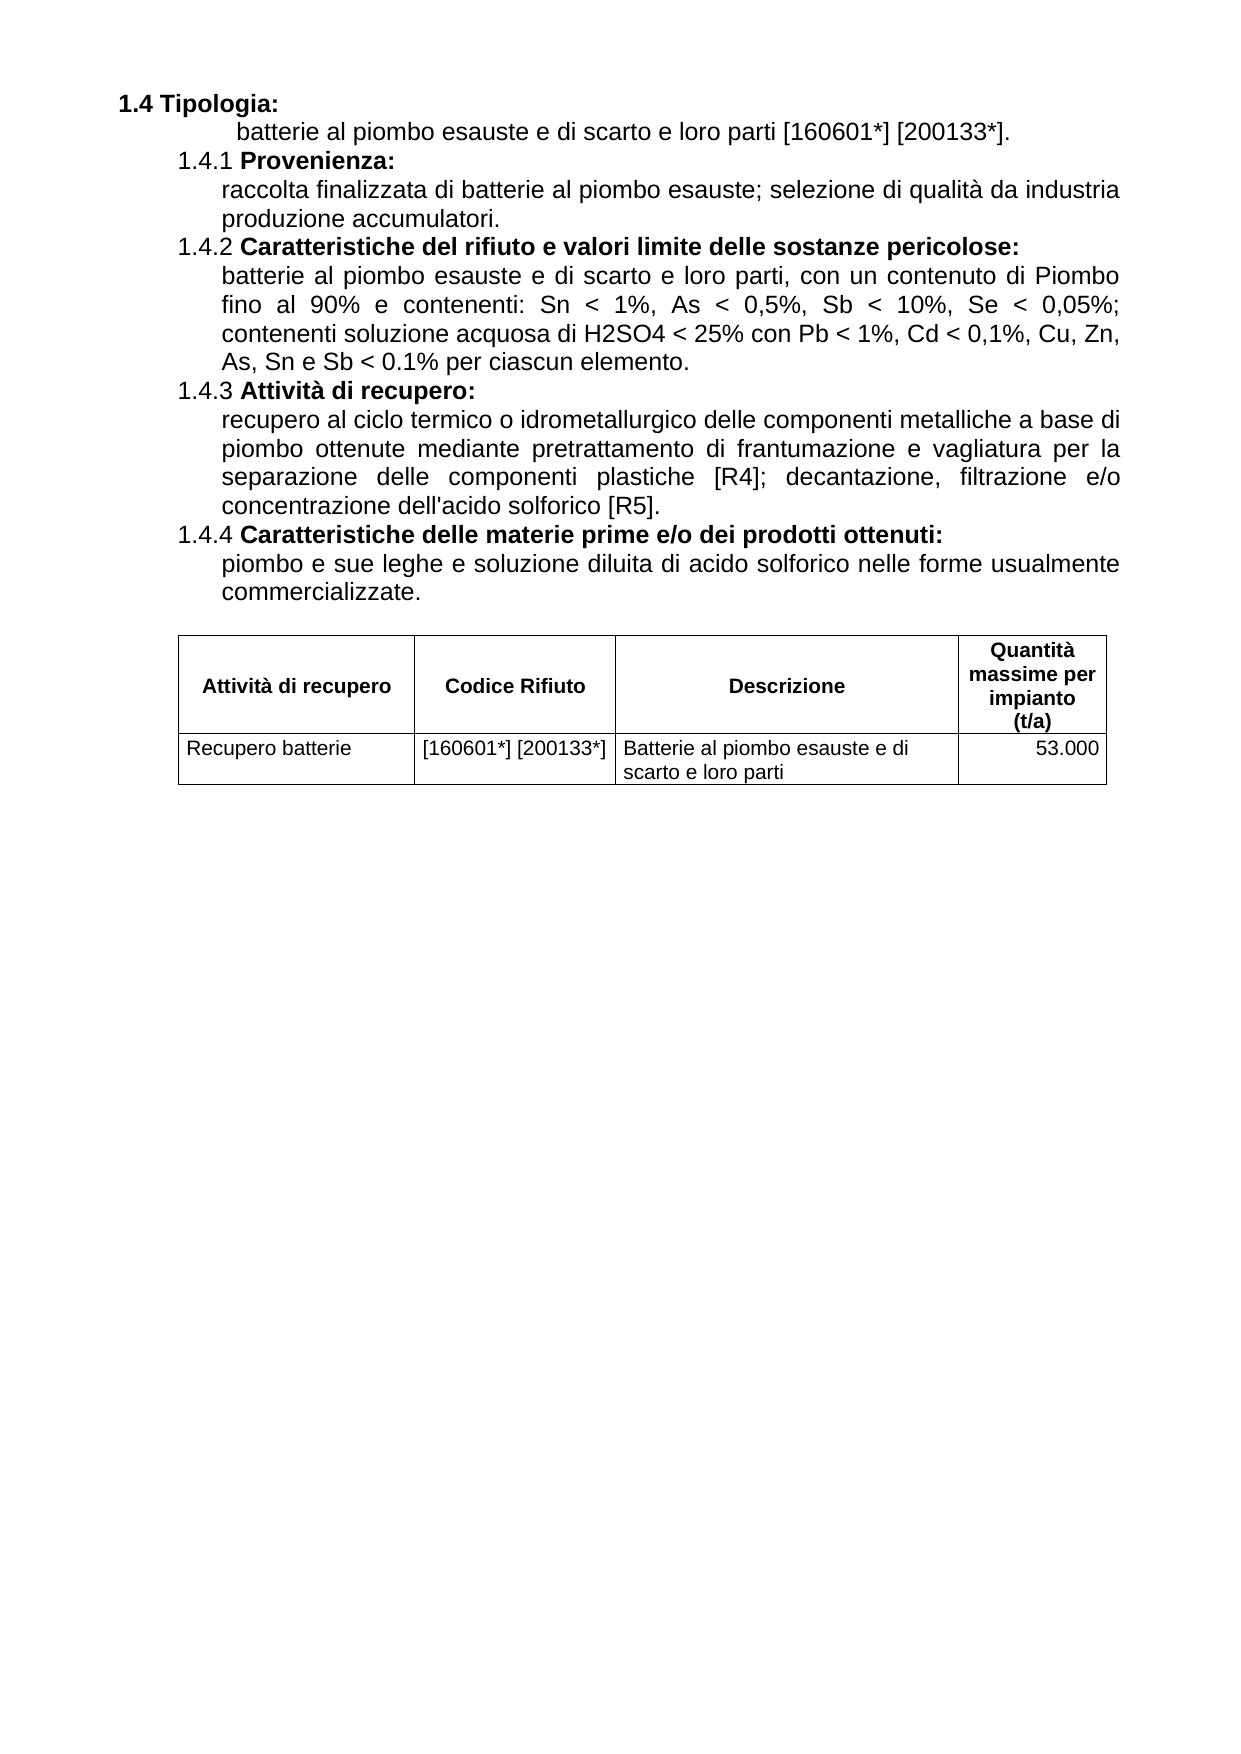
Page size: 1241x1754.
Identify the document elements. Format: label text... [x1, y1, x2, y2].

text batterie al piombo esauste e di scarto e loro parti, con un contenuto di Piombo fino al 90% e contenenti: Sn < 1%, As < 0,5%, Sb < 10%, Se < 0,05%; contenenti soluzione acquosa di H2SO4 < 25% con Pb < 1%, Cd < 0,1%, Cu, Zn, As, Sn e Sb < 0.1% per ciascun elemento. [221, 261, 1122, 376]
table_cell Batterie al piombo esauste e di scarto e loro parti [616, 734, 958, 784]
text batterie al piombo esauste e di scarto e loro parti [160601*] [200133*]. [236, 117, 1122, 146]
table_header Codice Rifiuto [415, 636, 615, 733]
table_header Quantità massime per impianto (t/a) [959, 636, 1106, 733]
text raccolta finalizzata di batterie al piombo esauste; selezione di qualità da industria produzione accumulatori. [221, 175, 1122, 232]
text piombo e sue leghe e soluzione diluita di acido solforico nelle forme usualmente commercializzate. [221, 549, 1122, 606]
subtitle 1.4 Tipologia: [118, 89, 1122, 117]
text 1.4.3 Attività di recupero: [177, 376, 1122, 405]
table_header Descrizione [616, 636, 958, 733]
text recupero al ciclo termico o idrometallurgico delle componenti metalliche a base di piombo ottenute mediante pretrattamento di frantumazione e vagliatura per la separazione delle componenti plastiche [R4]; decantazione, filtrazione e/o concentrazione dell'acido solforico [R5]. [221, 405, 1122, 520]
table_header Attività di recupero [179, 636, 414, 733]
text 1.4.4 Caratteristiche delle materie prime e/o dei prodotti ottenuti: [177, 520, 1122, 549]
text 1.4.1 Provenienza: [177, 146, 1122, 175]
table_cell Recupero batterie [179, 734, 414, 784]
table_cell 53.000 [959, 734, 1106, 784]
table_cell [160601*] [200133*] [415, 734, 615, 784]
text 1.4.2 Caratteristiche del rifiuto e valori limite delle sostanze pericolose: [177, 232, 1122, 261]
